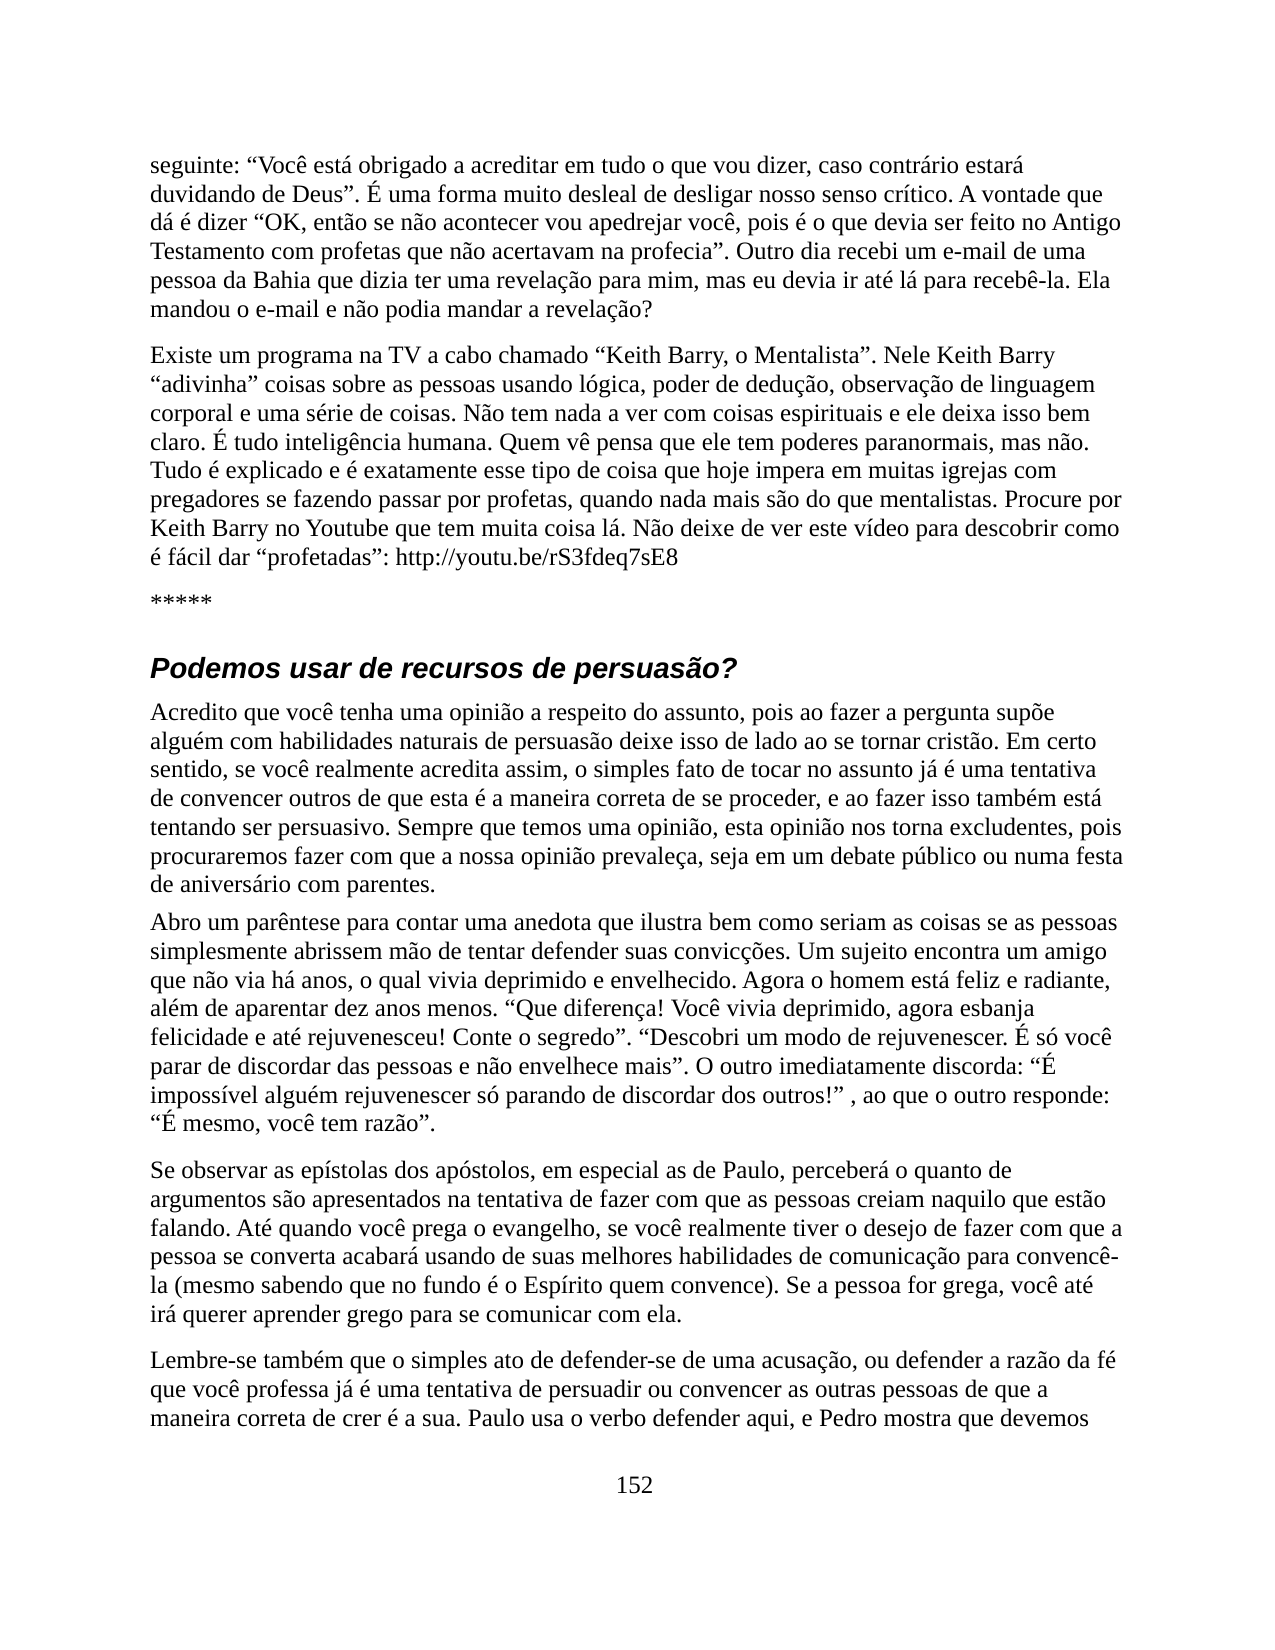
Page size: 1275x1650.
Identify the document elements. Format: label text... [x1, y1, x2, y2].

text Se observar as epístolas dos apóstolos, em especial as de Paulo, perceberá o quanto de argumentos são apresentados na tentativa de fazer com que as pessoas creiam naquilo que estão falando. Até quando você prega o evangelho, se você realmente tiver o desejo de fazer com que a pessoa se converta acabará usando de suas melhores habilidades de comunicação para convencê-la (mesmo sabendo que no fundo é o Espírito quem convence). Se a pessoa for grega, você até irá querer aprender grego para se comunicar com ela. [150, 1155, 1125, 1328]
text Abro um parêntese para contar uma anedota que ilustra bem como seriam as coisas se as pessoas simplesmente abrissem mão de tentar defender suas convicções. Um sujeito encontra um amigo que não via há anos, o qual vivia deprimido e envelhecido. Agora o homem está feliz e radiante, além de aparentar dez anos menos. “Que diferença! Você vivia deprimido, agora esbanja felicidade e até rejuvenesceu! Conte o segredo”. “Descobri um modo de rejuvenescer. É só você parar de discordar das pessoas e não envelhece mais”. O outro imediatamente discorda: “É impossível alguém rejuvenescer só parando de discordar dos outros!” , ao que o outro responde: “É mesmo, você tem razão”. [150, 907, 1125, 1137]
text Acredito que você tenha uma opinião a respeito do assunto, pois ao fazer a pergunta supõe alguém com habilidades naturais de persuasão deixe isso de lado ao se tornar cristão. Em certo sentido, se você realmente acredita assim, o simples fato de tocar no assunto já é uma tentativa de convencer outros de que esta é a maneira correta de se proceder, e ao fazer isso também está tentando ser persuasivo. Sempre que temos uma opinião, esta opinião nos torna excludentes, pois procuraremos fazer com que a nossa opinião prevaleça, seja em um debate público ou numa festa de aniversário com parentes. [150, 697, 1125, 898]
text ***** [150, 588, 1125, 617]
text Lembre-se também que o simples ato de defender-se de uma acusação, ou defender a razão da fé que você professa já é uma tentativa de persuadir ou convencer as outras pessoas de que a maneira correta de crer é a sua. Paulo usa o verbo defender aqui, e Pedro mostra que devemos [150, 1346, 1125, 1432]
text Existe um programa na TV a cabo chamado “Keith Barry, o Mentalista”. Nele Keith Barry “adivinha” coisas sobre as pessoas usando lógica, poder de dedução, observação de linguagem corporal e uma série de coisas. Não tem nada a ver com coisas espirituais e ele deixa isso bem claro. É tudo inteligência humana. Quem vê pensa que ele tem poderes paranormais, mas não. Tudo é explicado e é exatamente esse tipo de coisa que hoje impera em muitas igrejas com pregadores se fazendo passar por profetas, quando nada mais são do que mentalistas. Procure por Keith Barry no Youtube que tem muita coisa lá. Não deixe de ver este vídeo para descobrir como é fácil dar “profetadas”: http://youtu.be/rS3fdeq7sE8 [150, 340, 1125, 570]
subtitle Podemos usar de recursos de persuasão? [150, 651, 1125, 684]
text seguinte: “Você está obrigado a acreditar em tudo o que vou dizer, caso contrário estará duvidando de Deus”. É uma forma muito desleal de desligar nosso senso crítico. A vontade que dá é dizer “OK, então se não acontecer vou apedrejar você, pois é o que devia ser feito no Antigo Testamento com profetas que não acertavam na profecia”. Outro dia recebi um e-mail de uma pessoa da Bahia que dizia ter uma revelação para mim, mas eu devia ir até lá para recebê-la. Ela mandou o e-mail e não podia mandar a revelação? [150, 150, 1125, 322]
